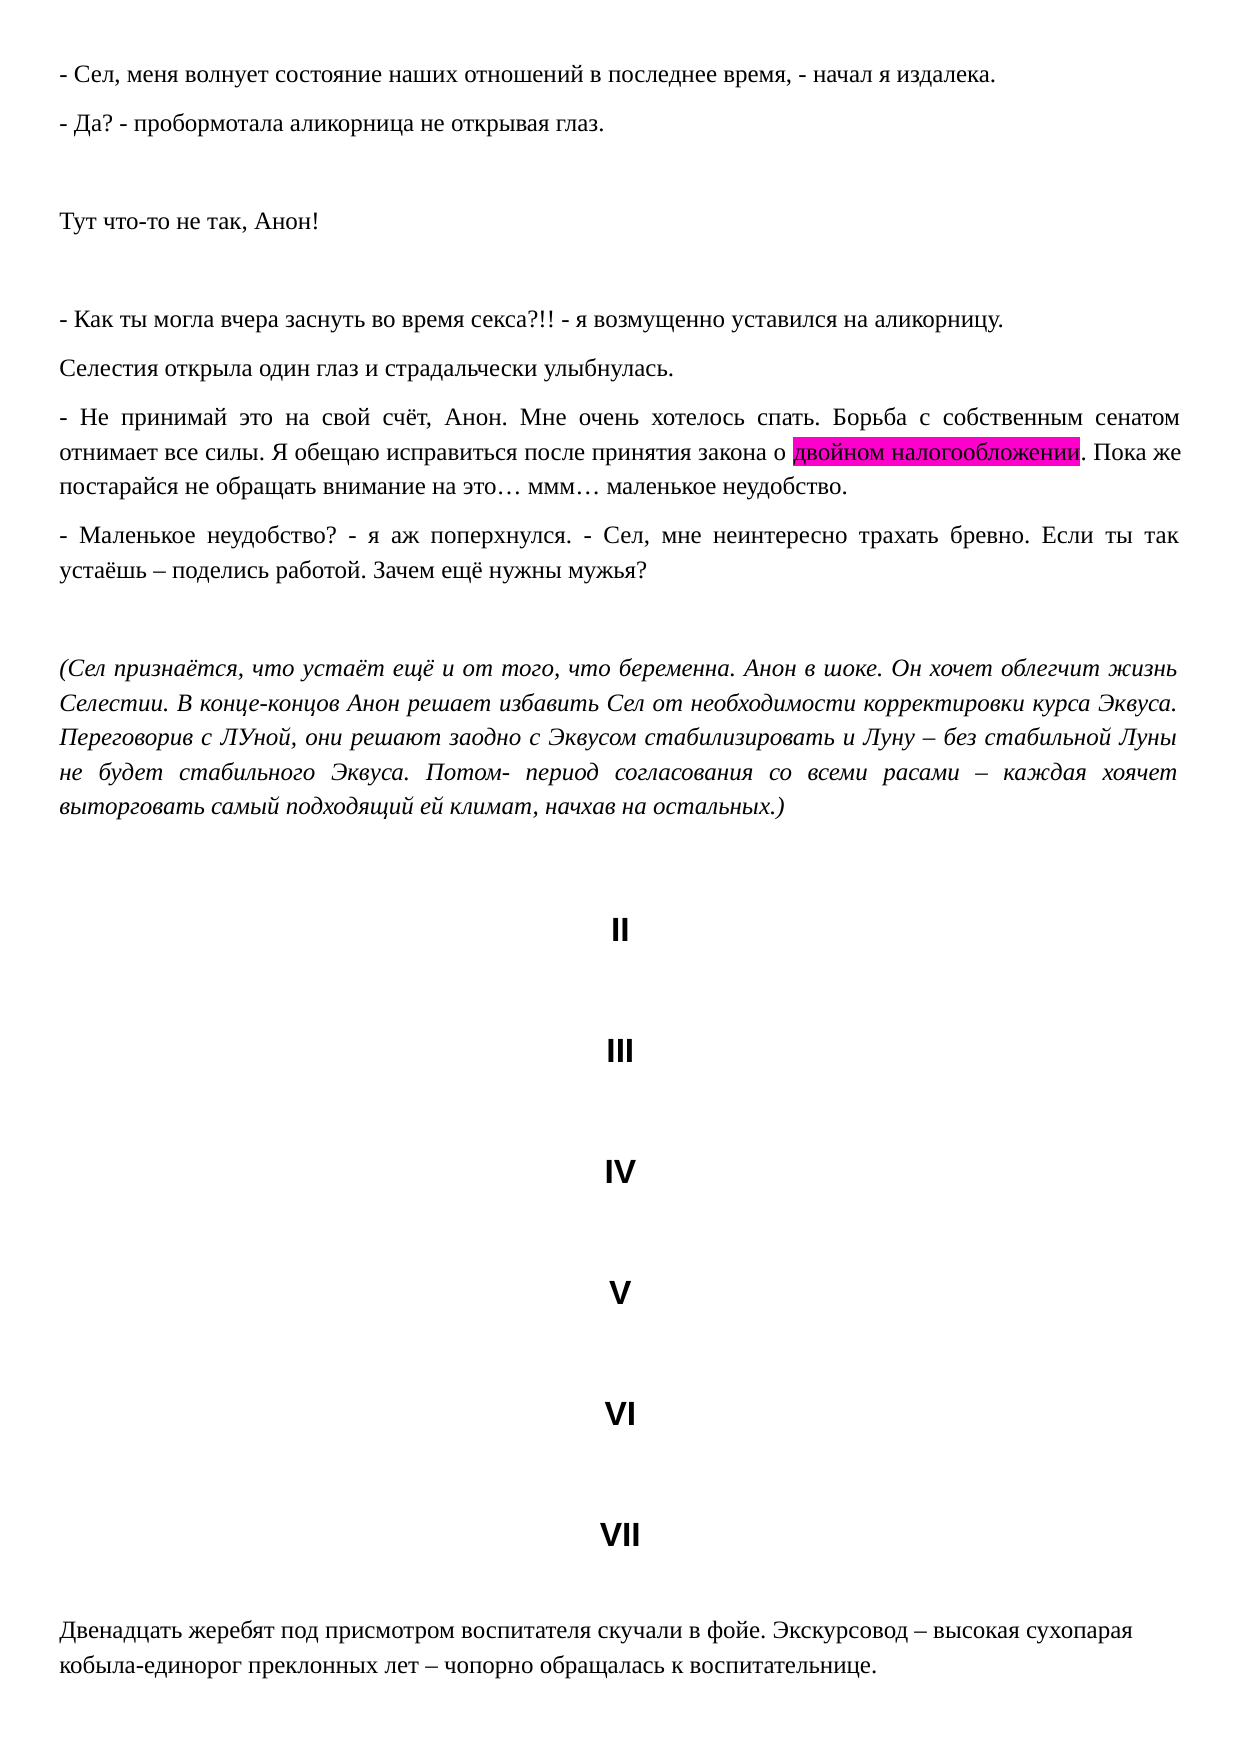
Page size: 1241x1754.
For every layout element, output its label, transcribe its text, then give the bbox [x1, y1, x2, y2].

text Тут что-то не так, Анон! [59, 206, 1181, 235]
text - Не принимай это на свой счёт, Анон. Мне очень хотелось спать. Борьба с собственным сенатом отнимает все силы. Я обещаю исправиться после принятия закона о двойном налогообложении. Пока же постарайся не обращать внимание на это… ммм… маленькое неудобство. [59, 402, 1181, 500]
text Селестия открыла один глаз и страдальчески улыбнулась. [59, 353, 1181, 382]
subtitle III [59, 1031, 1181, 1070]
subtitle V [59, 1273, 1181, 1312]
subtitle VI [59, 1394, 1181, 1433]
subtitle VII [59, 1515, 1181, 1554]
subtitle IV [59, 1152, 1181, 1191]
text - Сел, меня волнует состояние наших отношений в последнее время, - начал я издалека. [59, 59, 1181, 88]
text (Сел признаётся, что устаёт ещё и от того, что беременна. Анон в шоке. Он хочет облегчит жизнь Селестии. В конце-концов Анон решает избавить Сел от необходимости корректировки курса Эквуса. Переговорив с ЛУной, они решают заодно с Эквусом стабилизировать и Луну – без стабильной Луны не будет стабильного Эквуса. Потом- период согласования со всеми расами – каждая хоячет выторговать самый подходящий ей климат, начхав на остальных.) [59, 653, 1181, 820]
text - Маленькое неудобство? - я аж поперхнулся. - Сел, мне неинтересно трахать бревно. Если ты так устаёшь – поделись работой. Зачем ещё нужны мужья? [59, 521, 1181, 584]
text - Как ты могла вчера заснуть во время секса?!! - я возмущенно уставился на аликорницу. [59, 304, 1181, 333]
text Двенадцать жеребят под присмотром воспитателя скучали в фойе. Экскурсовод – высокая сухопарая кобыла-единорог преклонных лет – чопорно обращалась к воспитательнице. [59, 1615, 1181, 1679]
text - Да? - пробормотала аликорница не открывая глаз. [59, 108, 1181, 137]
subtitle II [59, 910, 1181, 949]
